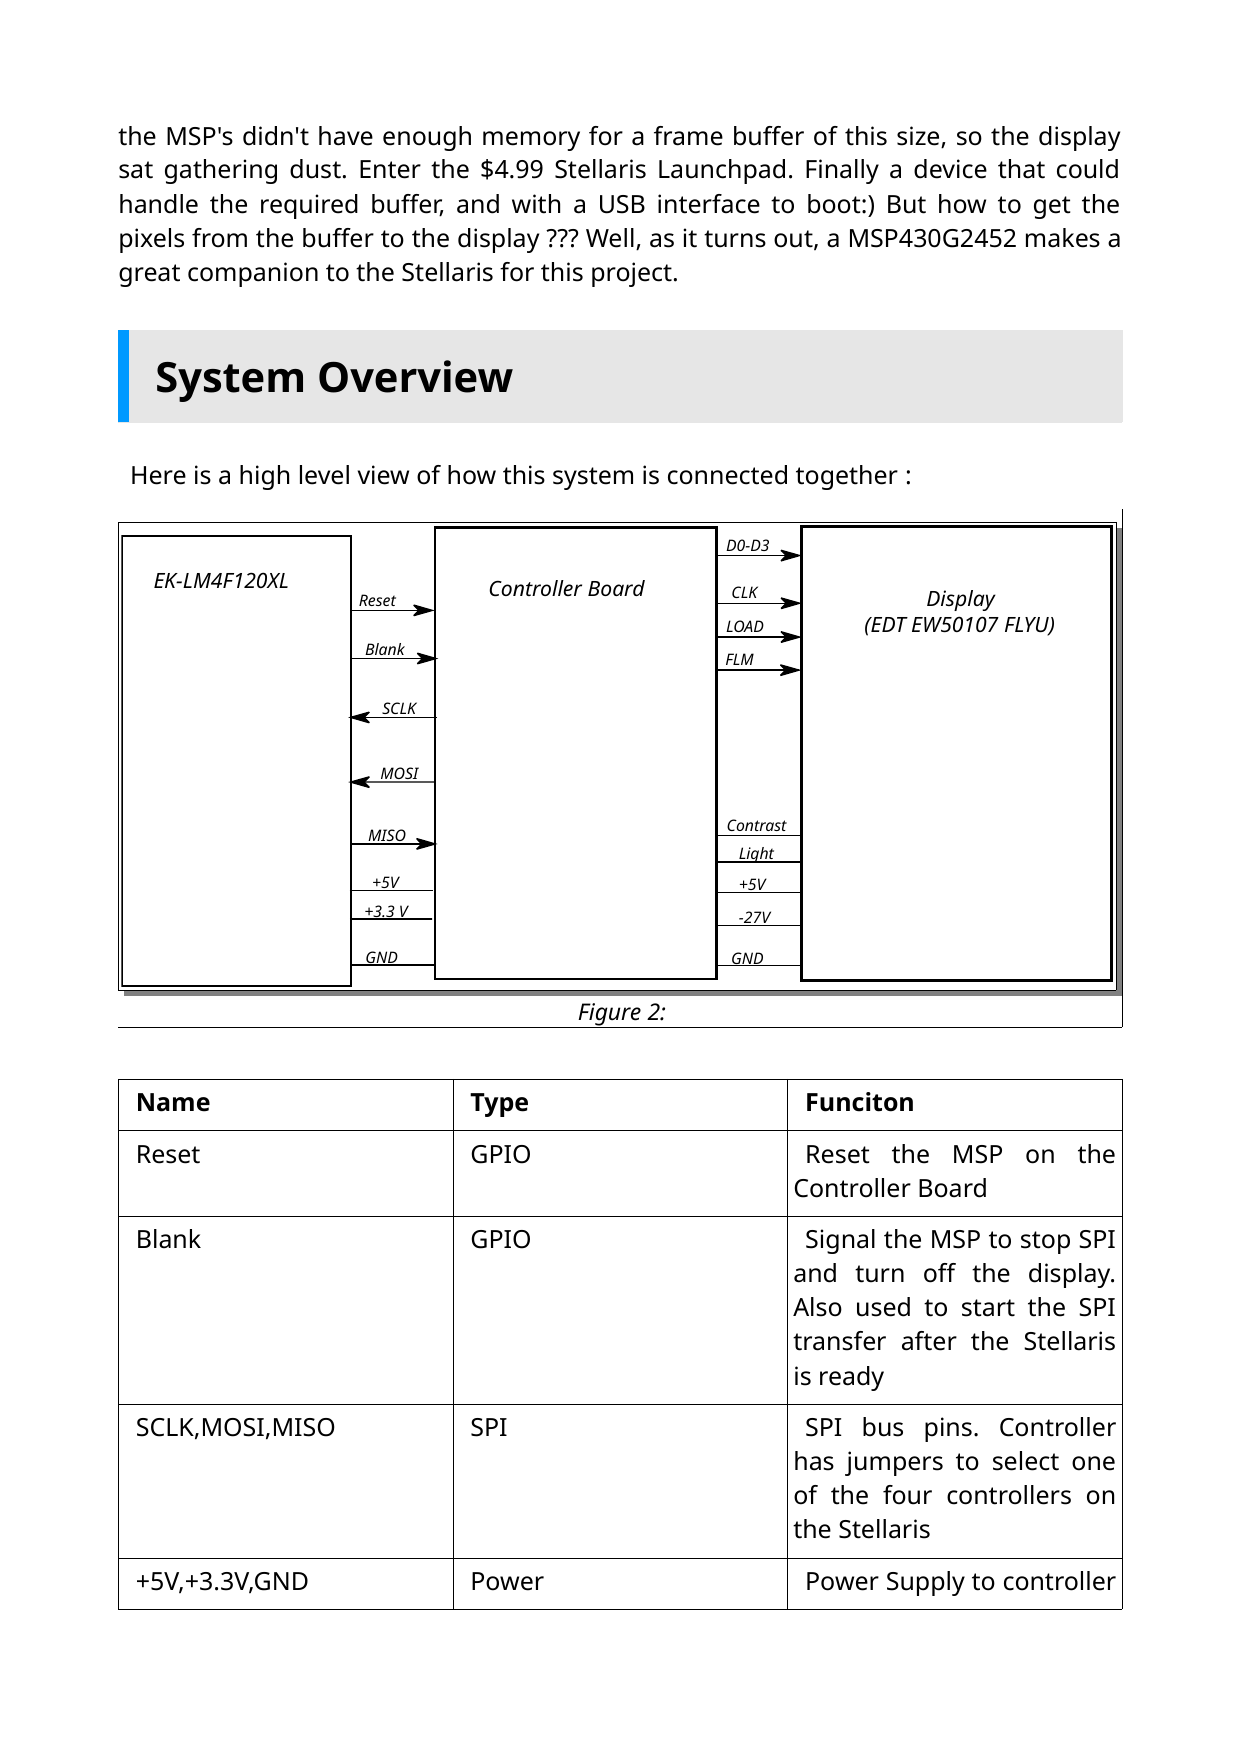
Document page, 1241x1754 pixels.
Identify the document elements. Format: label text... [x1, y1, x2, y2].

table_cell Reset the MSP on the Controller Board [788, 1131, 1122, 1216]
table_header Funciton [788, 1080, 1122, 1130]
table_cell GPIO [454, 1131, 787, 1216]
text Here is a high level view of how this system is connected together : [118, 458, 1122, 492]
table_cell Reset [119, 1131, 453, 1216]
text the MSP's didn't have enough memory for a frame buffer of this size, so the display sat gathering dust. Enter the $4.99 Stellaris Launchpad. Finally a device that could handle the required buffer, and with a USB interface to boot:) But how to get the pixels from the buffer to the display ??? Well, as it turns out, a MSP430G2452 makes a great companion to the Stellaris for this project. [118, 118, 1122, 288]
table_cell Signal the MSP to stop SPI and turn off the display. Also used to start the SPI transfer after the Stellaris is ready [788, 1217, 1122, 1404]
table_cell SCLK,MOSI,MISO [119, 1405, 453, 1558]
table_cell SPI bus pins. Controller has jumpers to select one of the four controllers on the Stellaris [788, 1405, 1122, 1558]
table_cell Power [454, 1559, 787, 1609]
subtitle System Overview [129, 331, 1122, 422]
text Figure 2: [118, 991, 1122, 1027]
table_cell GPIO [454, 1217, 787, 1404]
table_cell SPI [454, 1405, 787, 1558]
table_header Name [119, 1080, 453, 1130]
table_cell Power Supply to controller [788, 1559, 1122, 1609]
table_cell +5V,+3.3V,GND [119, 1559, 453, 1609]
text Figure 2: [119, 523, 1116, 990]
table_header Type [454, 1080, 787, 1130]
table_cell Blank [119, 1217, 453, 1404]
